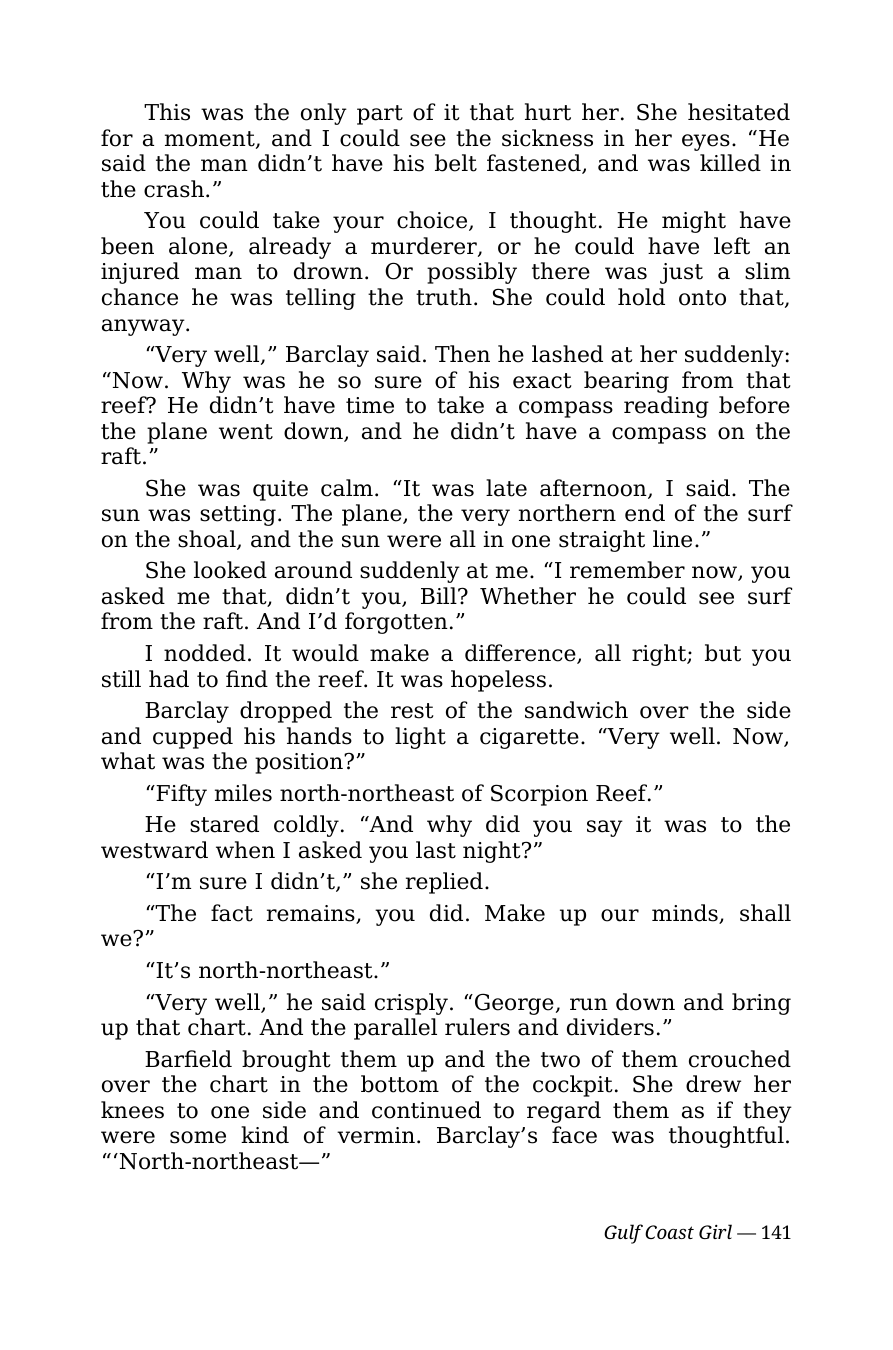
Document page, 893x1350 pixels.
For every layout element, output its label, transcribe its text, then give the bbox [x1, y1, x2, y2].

text This was the only part of it that hurt her. She hesitated for a moment, and I could see the sickness in her eyes. “He said the man didn’t have his belt fastened, and was killed in the crash.” [101, 101, 792, 203]
text “It’s north-northeast.” [101, 958, 792, 984]
text Barclay dropped the rest of the sandwich over the side and cupped his hands to light a cigarette. “Very well. Now, what was the position?” [101, 698, 792, 775]
text She looked around suddenly at me. “I remember now, you asked me that, didn’t you, Bill? Whether he could see surf from the raft. And I’d forgotten.” [101, 558, 792, 635]
text You could take your choice, I thought. He might have been alone, already a murderer, or he could have left an injured man to drown. Or possibly there was just a slim chance he was telling the truth. She could hold onto that, anyway. [101, 209, 792, 336]
text “Fifty miles north-northeast of Scorpion Reef.” [101, 781, 792, 806]
text “The fact remains, you did. Make up our minds, shall we?” [101, 901, 792, 952]
text Barfield brought them up and the two of them crouched over the chart in the bottom of the cockpit. She drew her knees to one side and continued to regard them as if they were some kind of vermin. Barclay’s face was thoughtful. “‘North-northeast—” [101, 1047, 792, 1174]
text She was quite calm. “It was late afternoon, I said. The sun was setting. The plane, the very northern end of the surf on the shoal, and the sun were all in one straight line.” [101, 476, 792, 552]
text “Very well,” he said crisply. “George, run down and bring up that chart. And the parallel rulers and dividers.” [101, 990, 792, 1041]
text He stared coldly. “And why did you say it was to the westward when I asked you last night?” [101, 812, 792, 863]
text I nodded. It would make a difference, all right; but you still had to find the reef. It was hopeless. [101, 641, 792, 692]
text “Very well,” Barclay said. Then he lashed at her suddenly: “Now. Why was he so sure of his exact bearing from that reef? He didn’t have time to take a compass reading before the plane went down, and he didn’t have a compass on the raft.” [101, 342, 792, 470]
text “I’m sure I didn’t,” she replied. [101, 869, 792, 895]
